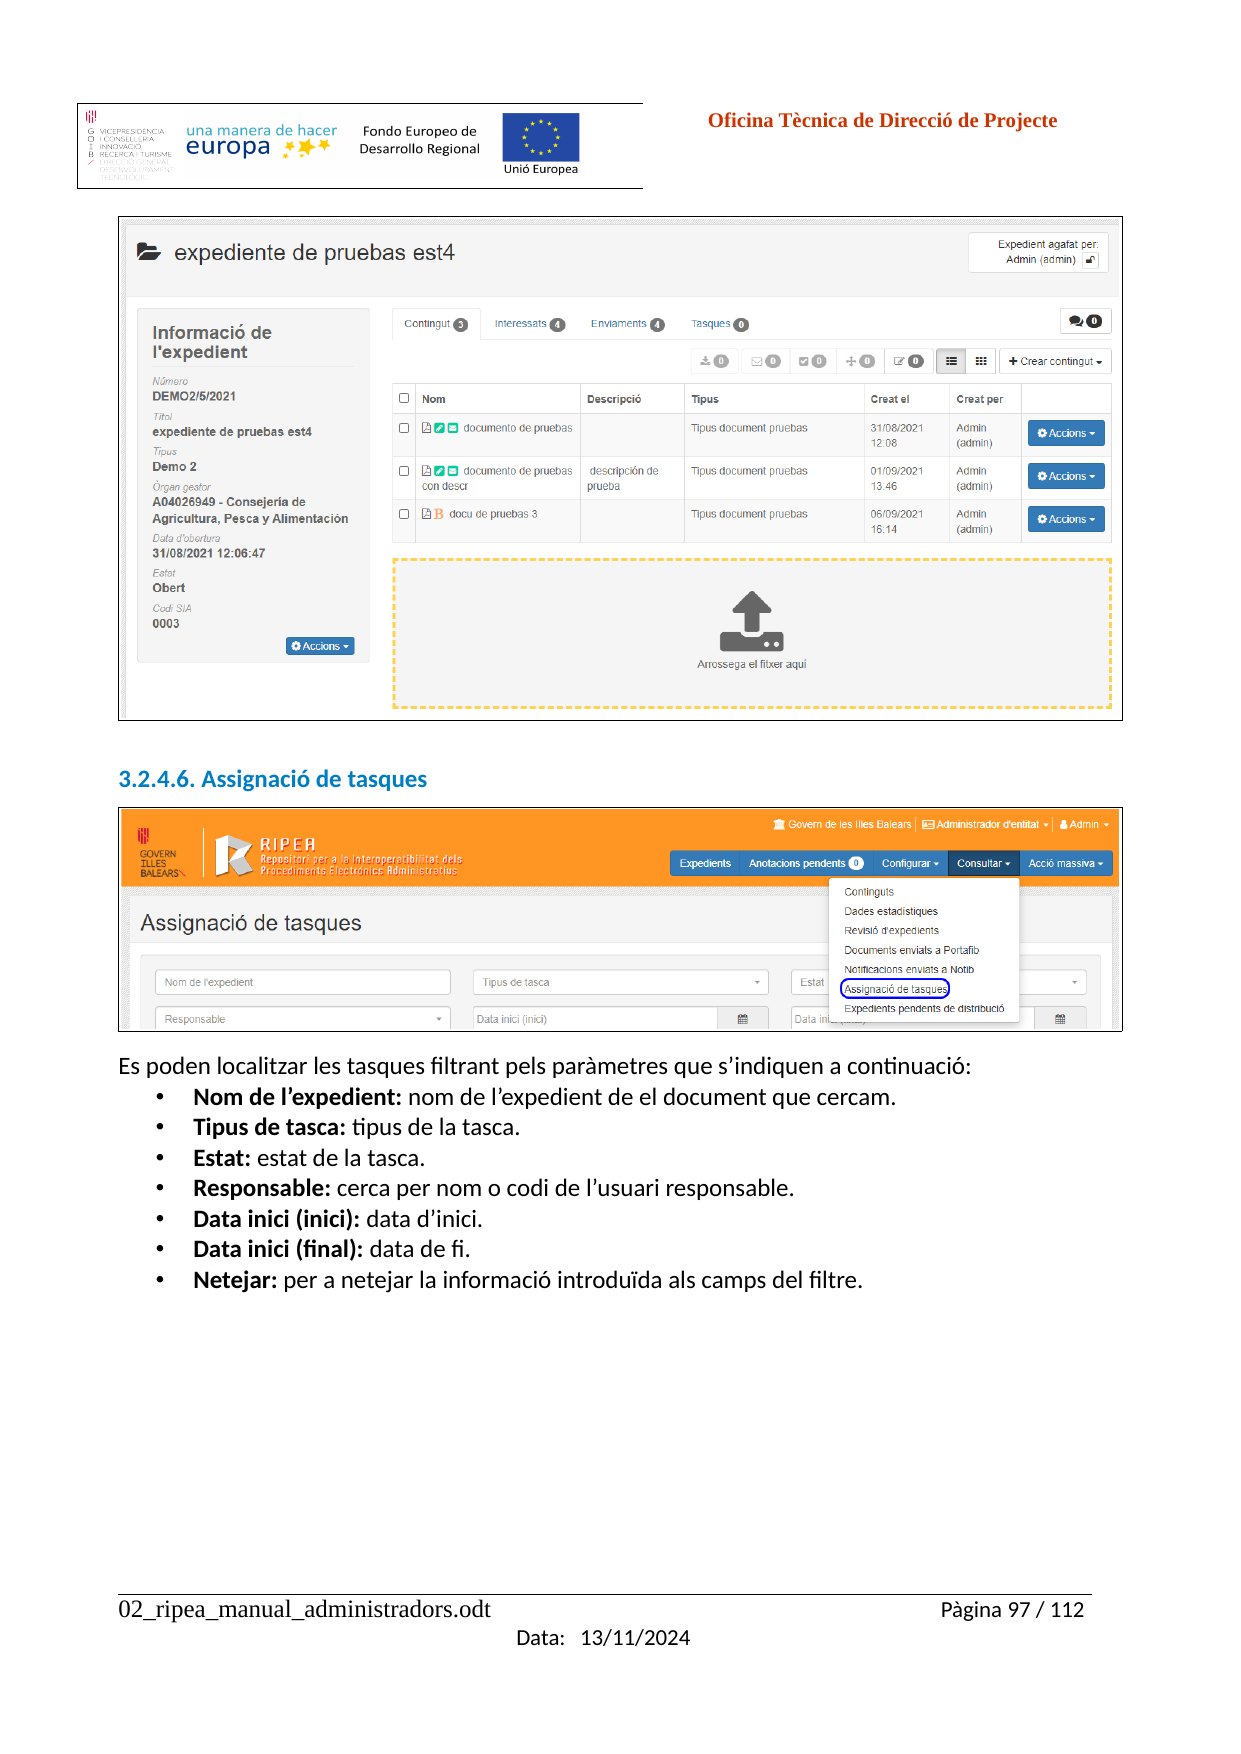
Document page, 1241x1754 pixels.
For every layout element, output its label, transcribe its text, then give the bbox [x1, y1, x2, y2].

list Responsable: cerca per nom o codi de l’usuari responsable. [156, 1172, 1122, 1203]
subtitle 3.2.4.6. Assignació de tasques [118, 764, 1122, 794]
picture [121, 809, 1119, 1029]
picture [82, 108, 178, 182]
picture [121, 219, 1119, 718]
picture [184, 108, 585, 182]
list Tipus de tasca: tipus de la tasca. [156, 1111, 1122, 1142]
list Estat: estat de la tasca. [156, 1142, 1122, 1172]
list Netejar: per a netejar la informació introduïda als camps del filtre. [156, 1264, 1122, 1294]
list Data inici (inici): data d’inici. [156, 1203, 1122, 1233]
list Data inici (final): data de fi. [156, 1233, 1122, 1264]
text Es poden localitzar les tasques filtrant pels paràmetres que s’indiquen a continuació: [118, 1050, 1122, 1081]
list Nom de l’expedient: nom de l’expedient de el document que cercam. [156, 1081, 1122, 1111]
